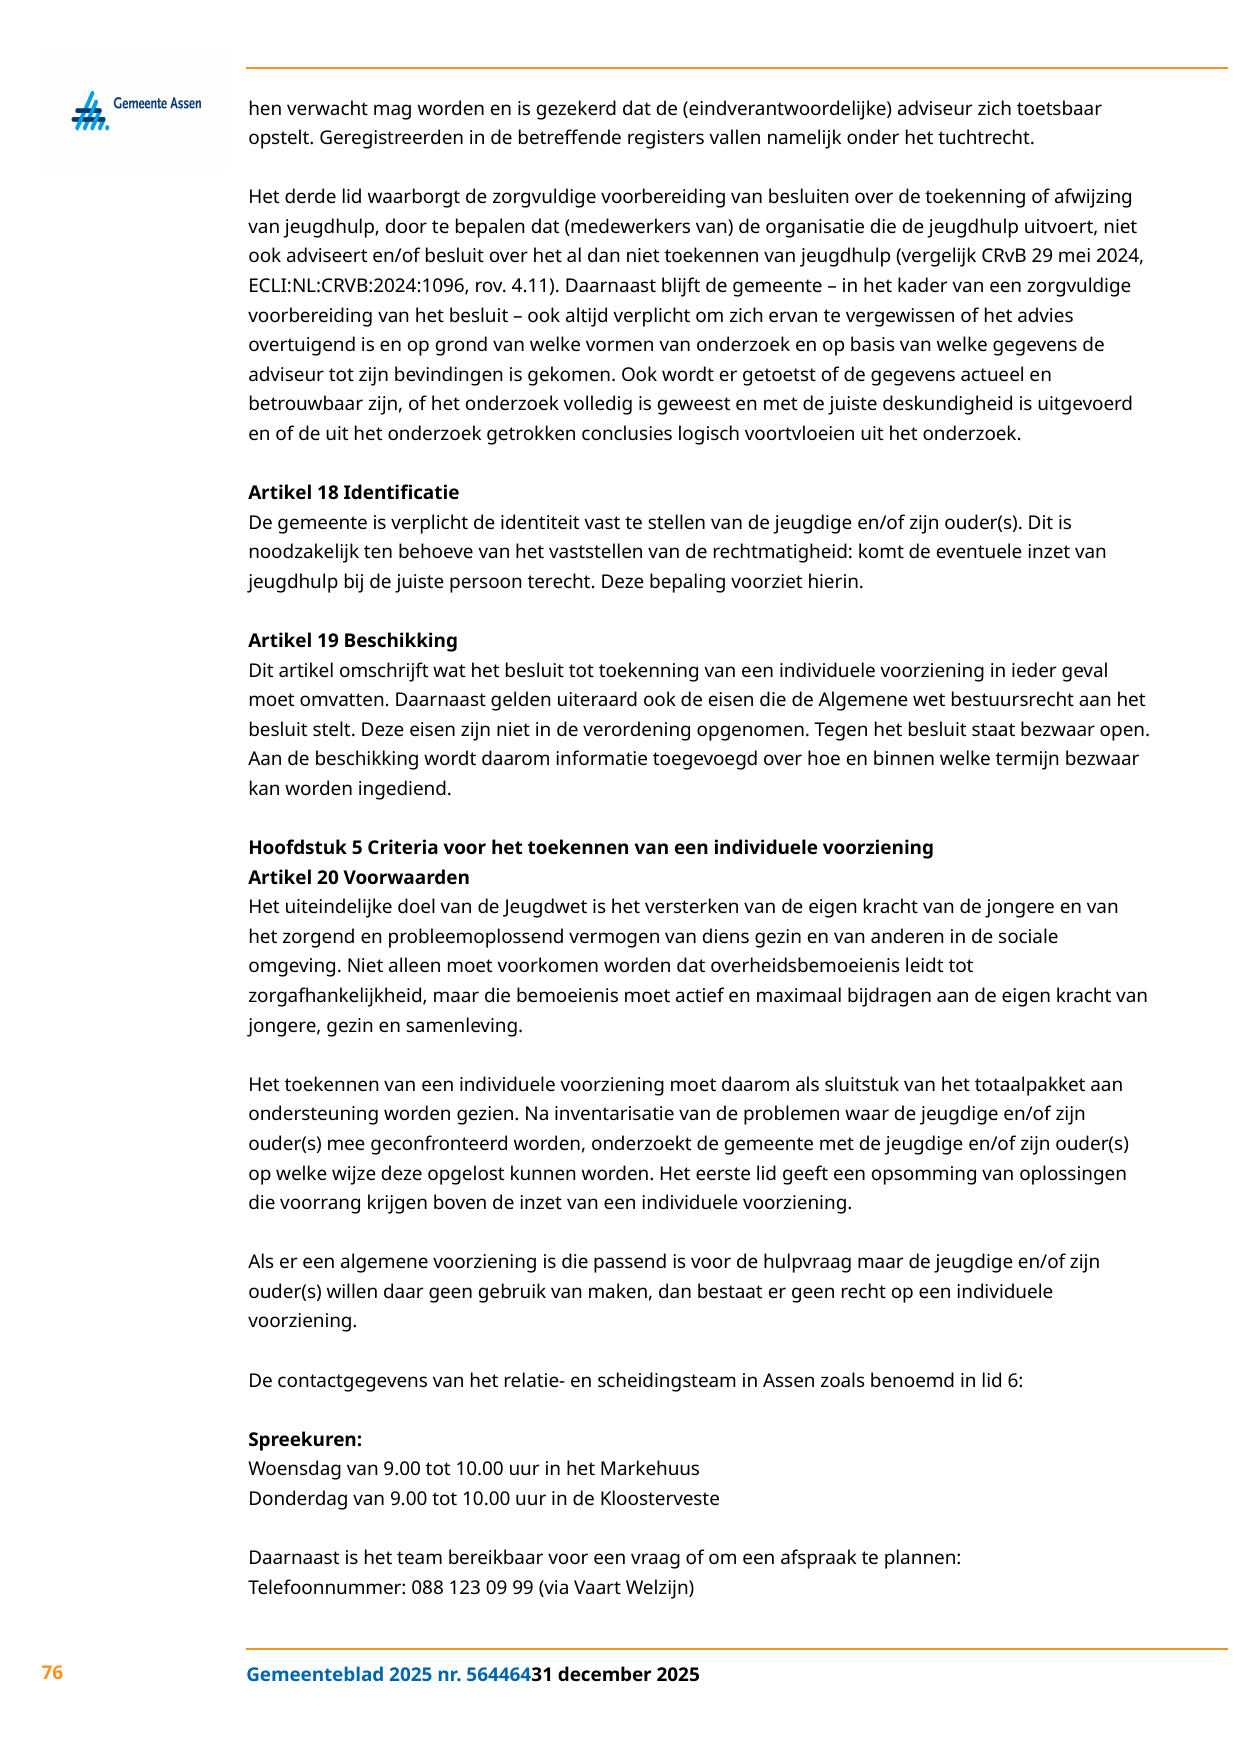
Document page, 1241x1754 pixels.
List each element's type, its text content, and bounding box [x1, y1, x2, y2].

text Het uiteindelijke doel van de Jeugdwet is het versterken van de eigen kracht van de jongere en van het zorgend en probleemoplossend vermogen van diens gezin en van anderen in de sociale omgeving. Niet alleen moet voorkomen worden dat overheidsbemoeienis leidt tot zorgafhankelijkheid, maar die bemoeienis moet actief en maximaal bijdragen aan de eigen kracht van jongere, gezin en samenleving. [248, 893, 1152, 1038]
text De contactgegevens van het relatie- en scheidingsteam in Assen zoals benoemd in lid 6: [248, 1367, 1152, 1393]
text Donderdag van 9.00 tot 10.00 uur in de Kloosterveste [248, 1485, 1152, 1511]
text Woensdag van 9.00 tot 10.00 uur in het Markehuus [248, 1456, 1152, 1481]
text Artikel 20 Voorwaarden [248, 864, 1152, 890]
text Het toekennen van een individuele voorziening moet daarom als sluitstuk van het totaalpakket aan ondersteuning worden gezien. Na inventarisatie van de problemen waar de jeugdige en/of zijn ouder(s) mee geconfronteerd worden, onderzoekt de gemeente met de jeugdige en/of zijn ouder(s) op welke wijze deze opgelost kunnen worden. Het eerste lid geeft een opsomming van oplossingen die voorrang krijgen boven de inzet van een individuele voorziening. [248, 1071, 1152, 1215]
text Daarnaast is het team bereikbaar voor een vraag of om een afspraak te plannen: [248, 1544, 1152, 1570]
text hen verwacht mag worden en is gezekerd dat de (eindverantwoordelijke) adviseur zich toetsbaar opstelt. Geregistreerden in de betreffende registers vallen namelijk onder het tuchtrecht. [248, 95, 1152, 150]
text Het derde lid waarborgt de zorgvuldige voorbereiding van besluiten over de toekenning of afwijzing van jeugdhulp, door te bepalen dat (medewerkers van) de organisatie die de jeugdhulp uitvoert, niet ook adviseert en/of besluit over het al dan niet toekennen van jeugdhulp (vergelijk CRvB 29 mei 2024, ECLI:NL:CRVB:2024:1096, rov. 4.11). Daarnaast blijft de gemeente – in het kader van een zorgvuldige voorbereiding van het besluit – ook altijd verplicht om zich ervan te vergewissen of het advies overtuigend is en op grond van welke vormen van onderzoek en op basis van welke gegevens de adviseur tot zijn bevindingen is gekomen. Ook wordt er getoetst of de gegevens actueel en betrouwbaar zijn, of het onderzoek volledig is geweest en met de juiste deskundigheid is uitgevoerd en of de uit het onderzoek getrokken conclusies logisch voortvloeien uit het onderzoek. [248, 183, 1152, 446]
text Artikel 19 Beschikking [248, 627, 1152, 653]
picture [41, 47, 231, 172]
text Dit artikel omschrijft wat het besluit tot toekenning van een individuele voorziening in ieder geval moet omvatten. Daarnaast gelden uiteraard ook de eisen die de Algemene wet bestuursrecht aan het besluit stelt. Deze eisen zijn niet in de verordening opgenomen. Tegen het besluit staat bezwaar open. Aan de beschikking wordt daarom informatie toegevoegd over hoe en binnen welke termijn bezwaar kan worden ingediend. [248, 657, 1152, 801]
text Telefoonnummer: 088 123 09 99 (via Vaart Welzijn) [248, 1574, 1152, 1600]
text Hoofdstuk 5 Criteria voor het toekennen van een individuele voorziening [248, 834, 1152, 860]
text Artikel 18 Identificatie [248, 479, 1152, 505]
text De gemeente is verplicht de identiteit vast te stellen van de jeugdige en/of zijn ouder(s). Dit is noodzakelijk ten behoeve van het vaststellen van de rechtmatigheid: komt de eventuele inzet van jeugdhulp bij de juiste persoon terecht. Deze bepaling voorziet hierin. [248, 509, 1152, 594]
text Als er een algemene voorziening is die passend is voor de hulpvraag maar de jeugdige en/of zijn ouder(s) willen daar geen gebruik van maken, dan bestaat er geen recht op een individuele voorziening. [248, 1248, 1152, 1333]
text Spreekuren: [248, 1426, 1152, 1452]
